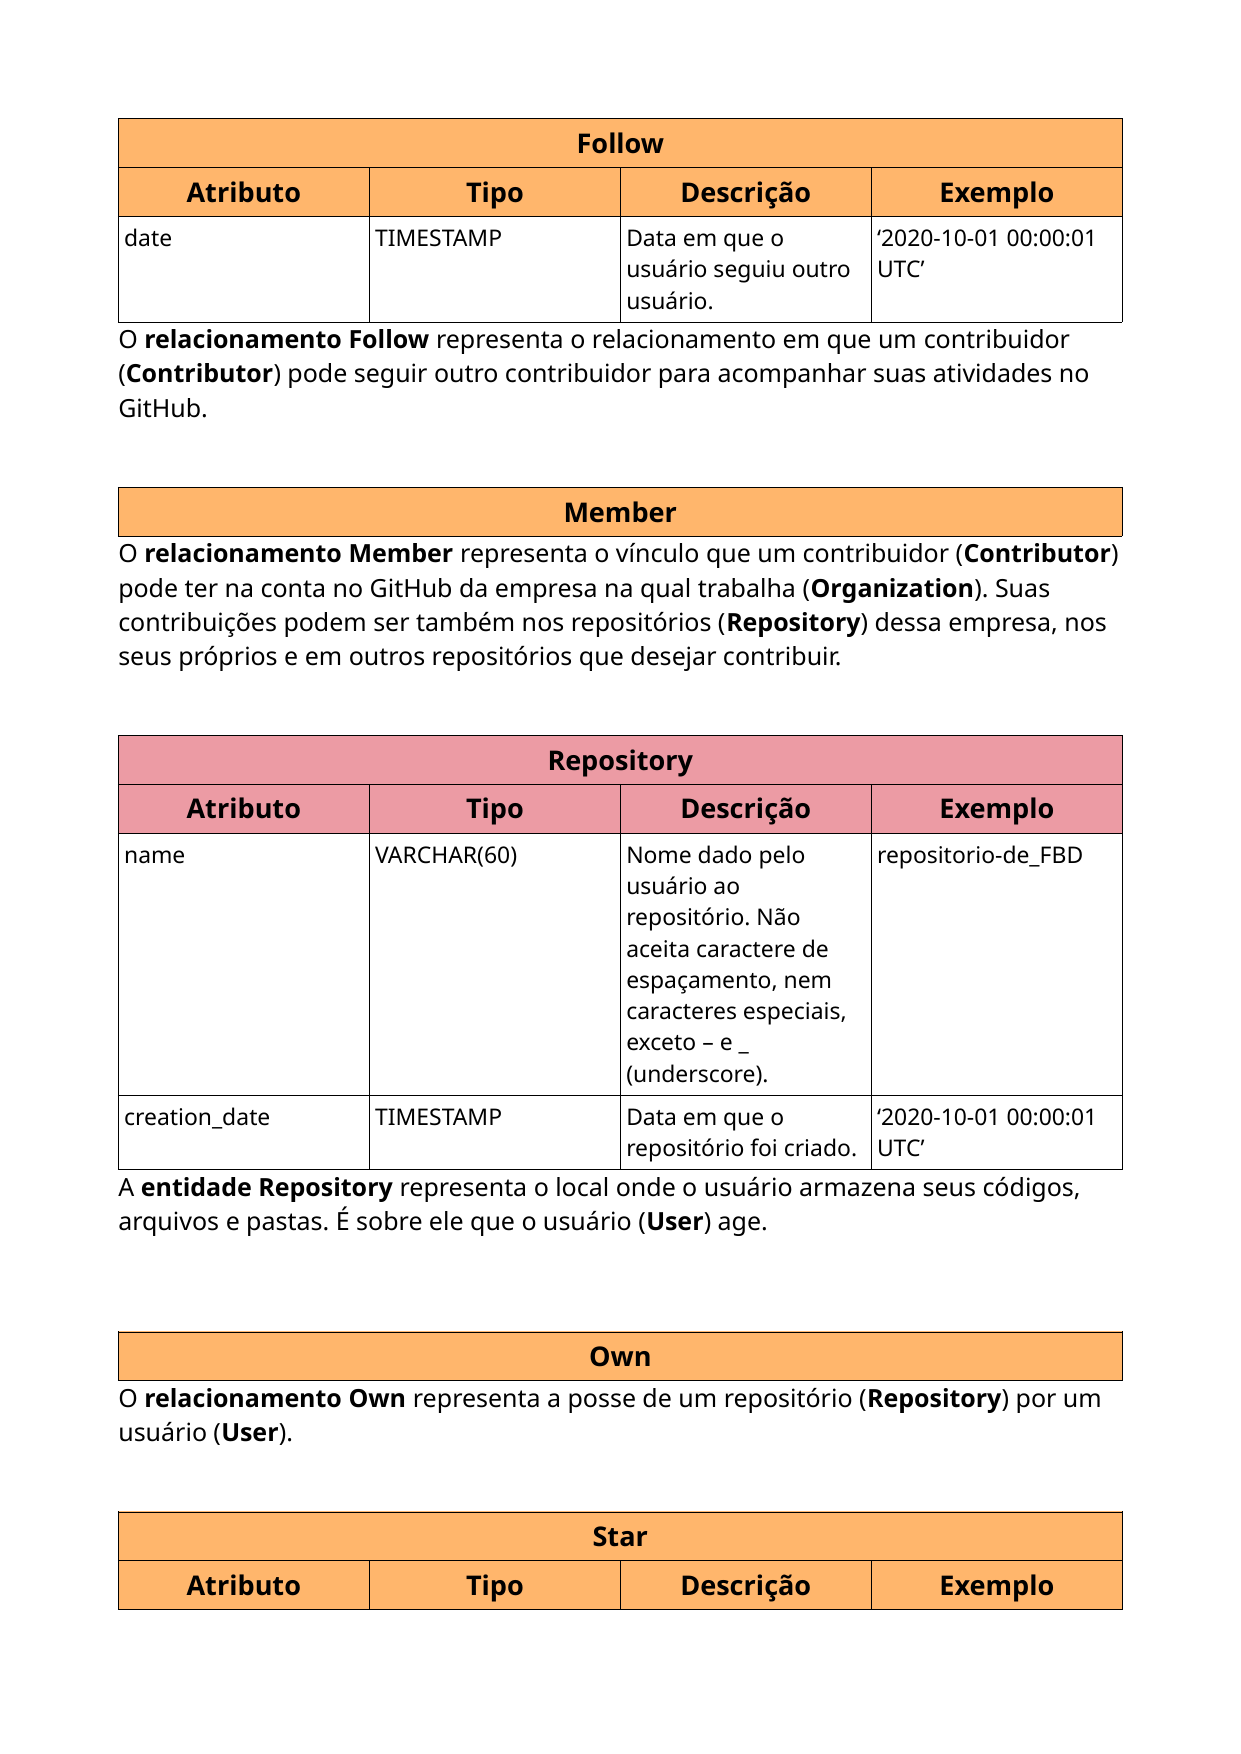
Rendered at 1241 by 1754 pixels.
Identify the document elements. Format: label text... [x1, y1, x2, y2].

table_cell VARCHAR(60) [370, 834, 620, 1094]
table_header Repository [119, 736, 1122, 784]
table_cell Tipo [370, 168, 620, 216]
table_cell Atributo [119, 1561, 369, 1609]
table_cell repositorio-de_FBD [872, 834, 1122, 1094]
table_header Star [119, 1513, 1122, 1560]
table_cell date [119, 217, 369, 322]
table_cell ‘2020-10-01 00:00:01 UTC’ [872, 1096, 1122, 1169]
table_cell Data em que o repositório foi criado. [621, 1096, 871, 1169]
table_header Own [119, 1333, 1122, 1380]
table_cell Exemplo [872, 785, 1122, 833]
table_cell Nome dado pelo usuário ao repositório. Não aceita caractere de espaçamento, nem caracteres especiais, exceto – e _ (underscore). [621, 834, 871, 1094]
table_cell Descrição [621, 1561, 871, 1609]
table_cell Exemplo [872, 1561, 1122, 1609]
table_cell Descrição [621, 168, 871, 216]
text O relacionamento Member representa o vínculo que um contribuidor (Contributor) pode ter na conta no GitHub da empresa na qual trabalha (Organization). Suas contribuições podem ser também nos repositórios (Repository) dessa empresa, nos seus próprios e em outros repositórios que desejar contribuir. [118, 537, 1122, 672]
table_cell Atributo [119, 785, 369, 833]
table_cell Tipo [370, 785, 620, 833]
text O relacionamento Follow representa o relacionamento em que um contribuidor (Contributor) pode seguir outro contribuidor para acompanhar suas atividades no GitHub. [118, 323, 1122, 424]
table_cell creation_date [119, 1096, 369, 1169]
table_cell Tipo [370, 1561, 620, 1609]
table_cell Atributo [119, 168, 369, 216]
table_header Follow [119, 119, 1122, 167]
table_cell name [119, 834, 369, 1094]
text A entidade Repository representa o local onde o usuário armazena seus códigos, arquivos e pastas. É sobre ele que o usuário (User) age. [118, 1170, 1122, 1238]
table_header Member [119, 488, 1122, 536]
table_cell TIMESTAMP [370, 217, 620, 322]
table_cell Data em que o usuário seguiu outro usuário. [621, 217, 871, 322]
table_cell ‘2020-10-01 00:00:01 UTC’ [872, 217, 1122, 322]
text O relacionamento Own representa a posse de um repositório (Repository) por um usuário (User). [118, 1381, 1122, 1449]
table_cell Descrição [621, 785, 871, 833]
table_cell Exemplo [872, 168, 1122, 216]
table_cell TIMESTAMP [370, 1096, 620, 1169]
